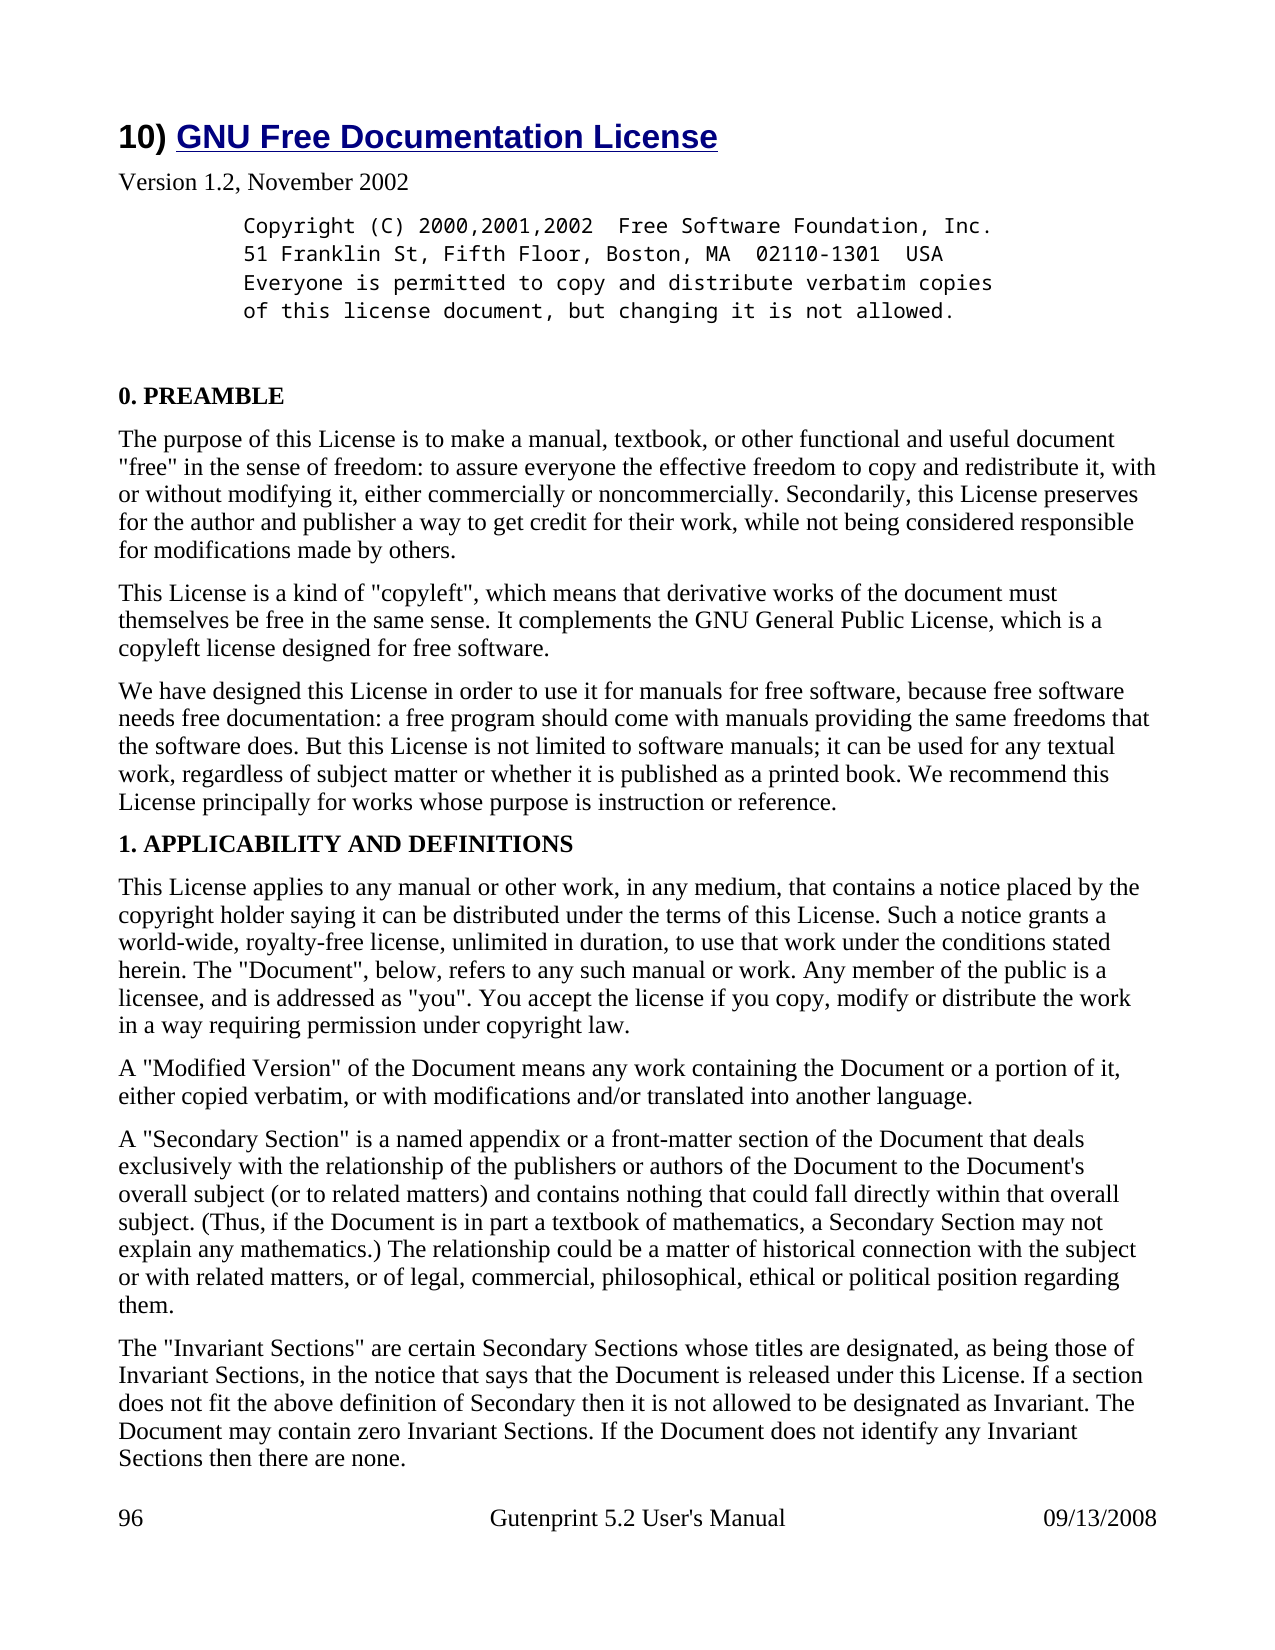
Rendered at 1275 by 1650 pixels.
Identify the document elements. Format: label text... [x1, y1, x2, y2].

text Copyright (C) 2000,2001,2002 Free Software Foundation, Inc. [118, 211, 1157, 239]
text A "Modified Version" of the Document means any work containing the Document or a portion of it, either copied verbatim, or with modifications and/or translated into another language. [118, 1054, 1157, 1110]
text This License is a kind of "copyleft", which means that derivative works of the document must themselves be free in the same sense. It complements the GNU General Public License, which is a copyleft license designed for free software. [118, 579, 1157, 662]
text Everyone is permitted to copy and distribute verbatim copies [118, 268, 1157, 296]
text 1. APPLICABILITY AND DEFINITIONS [118, 830, 1157, 858]
text We have designed this License in order to use it for manuals for free software, because free software needs free documentation: a free program should come with manuals providing the same freedoms that the software does. But this License is not limited to software manuals; it can be used for any textual work, regardless of subject matter or whether it is published as a printed book. We recommend this License principally for works whose purpose is instruction or reference. [118, 677, 1157, 815]
text The "Invariant Sections" are certain Secondary Sections whose titles are designated, as being those of Invariant Sections, in the notice that says that the Document is released under this License. If a section does not fit the above definition of Secondary then it is not allowed to be designated as Invariant. The Document may contain zero Invariant Sections. If the Document does not identify any Invariant Sections then there are none. [118, 1334, 1157, 1472]
subtitle GNU Free Documentation License [118, 118, 1157, 156]
text 0. PREAMBLE [118, 382, 1157, 410]
text The purpose of this License is to make a manual, textbook, or other functional and useful document "free" in the sense of freedom: to assure everyone the effective freedom to copy and redistribute it, with or without modifying it, either commercially or noncommercially. Secondarily, this License preserves for the author and publisher a way to get credit for their work, while not being considered responsible for modifications made by others. [118, 425, 1157, 564]
text A "Secondary Section" is a named appendix or a front-matter section of the Document that deals exclusively with the relationship of the publishers or authors of the Document to the Document's overall subject (or to related matters) and contains nothing that could fall directly within that overall subject. (Thus, if the Document is in part a textbook of mathematics, a Secondary Section may not explain any mathematics.) The relationship could be a matter of historical connection with the subject or with related matters, or of legal, commercial, philosophical, ethical or political position regarding them. [118, 1125, 1157, 1319]
text 51 Franklin St, Fifth Floor, Boston, MA 02110-1301 USA [118, 239, 1157, 268]
text Version 1.2, November 2002 [118, 168, 1157, 196]
text This License applies to any manual or other work, in any medium, that contains a notice placed by the copyright holder saying it can be distributed under the terms of this License. Such a notice grants a world-wide, royalty-free license, unlimited in duration, to use that work under the conditions stated herein. The "Document", below, refers to any such manual or work. Any member of the public is a licensee, and is addressed as "you". You accept the license if you copy, modify or distribute the work in a way requiring permission under copyright law. [118, 873, 1157, 1039]
text of this license document, but changing it is not allowed. [118, 296, 1157, 324]
